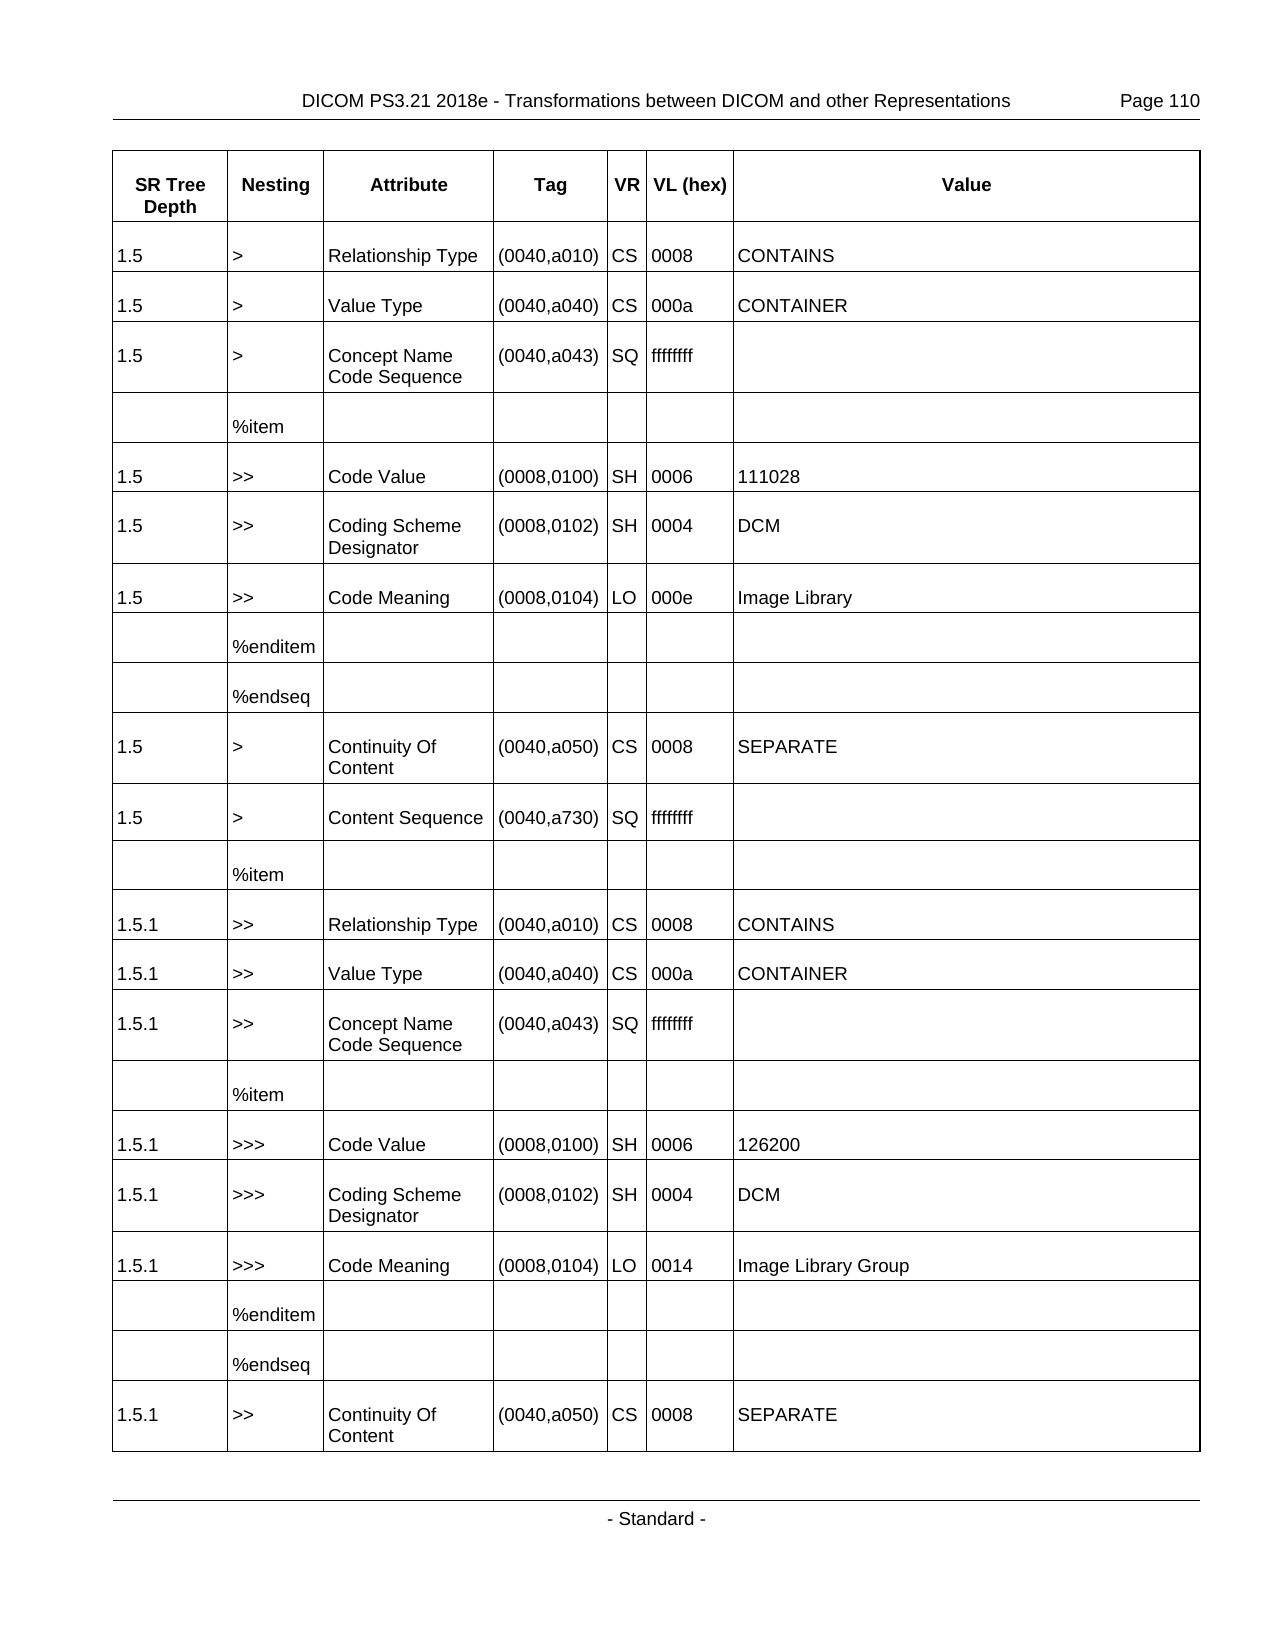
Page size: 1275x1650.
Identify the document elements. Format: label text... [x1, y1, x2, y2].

table_cell (0040,a040) [494, 272, 607, 321]
table_cell [494, 1281, 607, 1330]
table_cell [113, 1281, 227, 1330]
table_cell 000e [647, 564, 733, 612]
table_cell >> [228, 940, 323, 989]
table_cell [494, 1331, 607, 1380]
table_cell DCM [734, 492, 1199, 562]
table_cell [113, 393, 227, 442]
table_cell [734, 1331, 1199, 1380]
table_cell CONTAINER [734, 940, 1199, 989]
table_cell >> [228, 990, 323, 1060]
table_cell 0014 [647, 1232, 733, 1280]
table_cell (0040,a040) [494, 940, 607, 989]
table_header VL (hex) [647, 151, 733, 221]
table_cell [734, 841, 1199, 889]
table_cell SH [608, 1160, 646, 1231]
table_cell (0008,0104) [494, 564, 607, 612]
table_cell [494, 613, 607, 662]
table_cell 1.5.1 [113, 990, 227, 1060]
table_cell [608, 1281, 646, 1330]
table_cell 0006 [647, 443, 733, 491]
table_cell [734, 663, 1199, 712]
table_cell [324, 1331, 493, 1380]
table_cell Code Meaning [324, 1232, 493, 1280]
table_cell [734, 990, 1199, 1060]
table_cell ffffffff [647, 990, 733, 1060]
table_cell >> [228, 890, 323, 939]
table_cell Code Meaning [324, 564, 493, 612]
table_cell SQ [608, 322, 646, 392]
table_cell >> [228, 564, 323, 612]
table_cell [647, 1061, 733, 1110]
table_cell >> [228, 443, 323, 491]
table_cell SEPARATE [734, 1381, 1199, 1451]
table_cell LO [608, 1232, 646, 1280]
table_cell 1.5.1 [113, 890, 227, 939]
table_cell [608, 663, 646, 712]
table_cell 0008 [647, 222, 733, 271]
table_cell (0040,a010) [494, 890, 607, 939]
table_cell 0006 [647, 1111, 733, 1159]
table_cell LO [608, 564, 646, 612]
table_cell [494, 1061, 607, 1110]
table_cell 1.5 [113, 713, 227, 783]
table_cell [494, 841, 607, 889]
table_cell [113, 841, 227, 889]
table_cell Code Value [324, 1111, 493, 1159]
table_cell 000a [647, 940, 733, 989]
table_cell 1.5 [113, 564, 227, 612]
table_cell 1.5 [113, 492, 227, 562]
table_cell (0008,0102) [494, 1160, 607, 1231]
table_cell (0040,a050) [494, 713, 607, 783]
table_cell (0040,a010) [494, 222, 607, 271]
table_cell 0008 [647, 1381, 733, 1451]
table_cell [608, 841, 646, 889]
table_header Tag [494, 151, 607, 221]
table_cell (0040,a730) [494, 784, 607, 840]
table_cell %item [228, 1061, 323, 1110]
table_cell CS [608, 222, 646, 271]
table_cell [734, 784, 1199, 840]
table_cell %enditem [228, 613, 323, 662]
table_cell DCM [734, 1160, 1199, 1231]
table_cell 1.5.1 [113, 1160, 227, 1231]
table_cell ffffffff [647, 322, 733, 392]
table_cell 1.5 [113, 222, 227, 271]
table_cell Relationship Type [324, 890, 493, 939]
table_cell SEPARATE [734, 713, 1199, 783]
table_cell 0008 [647, 713, 733, 783]
table_cell > [228, 272, 323, 321]
table_cell [324, 613, 493, 662]
table_cell [113, 663, 227, 712]
table_cell 1.5.1 [113, 1381, 227, 1451]
table_cell [113, 1331, 227, 1380]
table_cell [324, 1061, 493, 1110]
table_cell Image Library Group [734, 1232, 1199, 1280]
table_cell [608, 393, 646, 442]
table_cell CONTAINER [734, 272, 1199, 321]
table_cell %endseq [228, 1331, 323, 1380]
table_cell [647, 1281, 733, 1330]
table_cell Coding Scheme Designator [324, 1160, 493, 1231]
table_header Nesting [228, 151, 323, 221]
table_cell (0008,0100) [494, 1111, 607, 1159]
table_cell (0040,a043) [494, 990, 607, 1060]
table_cell 0008 [647, 890, 733, 939]
table_cell CS [608, 1381, 646, 1451]
table_cell CONTAINS [734, 890, 1199, 939]
table_cell (0040,a050) [494, 1381, 607, 1451]
table_header Attribute [324, 151, 493, 221]
table_cell [734, 322, 1199, 392]
table_cell 1.5.1 [113, 1111, 227, 1159]
table_cell [647, 663, 733, 712]
table_cell CONTAINS [734, 222, 1199, 271]
table_cell 1.5 [113, 272, 227, 321]
table_cell [647, 393, 733, 442]
table_cell 1.5.1 [113, 1232, 227, 1280]
table_cell Continuity Of Content [324, 1381, 493, 1451]
table_cell [734, 1281, 1199, 1330]
table_cell 1.5 [113, 443, 227, 491]
table_cell [113, 613, 227, 662]
table_cell Content Sequence [324, 784, 493, 840]
table_cell [324, 1281, 493, 1330]
table_cell (0040,a043) [494, 322, 607, 392]
table_cell [734, 1061, 1199, 1110]
table_cell Concept Name Code Sequence [324, 990, 493, 1060]
table_cell Value Type [324, 272, 493, 321]
table_cell SQ [608, 784, 646, 840]
table_cell CS [608, 890, 646, 939]
table_cell %item [228, 393, 323, 442]
table_cell CS [608, 713, 646, 783]
table_cell > [228, 713, 323, 783]
table_cell SH [608, 443, 646, 491]
table_cell [494, 393, 607, 442]
table_cell >>> [228, 1160, 323, 1231]
table_cell %endseq [228, 663, 323, 712]
table_cell 126200 [734, 1111, 1199, 1159]
table_cell [608, 613, 646, 662]
table_cell Relationship Type [324, 222, 493, 271]
table_cell Image Library [734, 564, 1199, 612]
table_cell [734, 393, 1199, 442]
table_cell Concept Name Code Sequence [324, 322, 493, 392]
table_cell Code Value [324, 443, 493, 491]
table_cell %enditem [228, 1281, 323, 1330]
table_cell Value Type [324, 940, 493, 989]
table_cell (0008,0100) [494, 443, 607, 491]
table_cell 000a [647, 272, 733, 321]
table_cell (0008,0102) [494, 492, 607, 562]
table_header SR Tree Depth [113, 151, 227, 221]
table_cell > [228, 222, 323, 271]
table_cell [324, 663, 493, 712]
table_header Value [734, 151, 1199, 221]
table_cell Coding Scheme Designator [324, 492, 493, 562]
table_cell [608, 1331, 646, 1380]
table_cell Continuity Of Content [324, 713, 493, 783]
table_cell [647, 1331, 733, 1380]
table_cell > [228, 322, 323, 392]
table_cell SH [608, 492, 646, 562]
table_cell %item [228, 841, 323, 889]
table_cell CS [608, 940, 646, 989]
table_cell [324, 841, 493, 889]
table_cell [494, 663, 607, 712]
table_cell SH [608, 1111, 646, 1159]
table_cell [324, 393, 493, 442]
table_cell 0004 [647, 1160, 733, 1231]
table_cell 111028 [734, 443, 1199, 491]
table_cell CS [608, 272, 646, 321]
table_cell SQ [608, 990, 646, 1060]
table_cell > [228, 784, 323, 840]
table_header VR [608, 151, 646, 221]
table_cell [734, 613, 1199, 662]
table_cell [647, 613, 733, 662]
table_cell (0008,0104) [494, 1232, 607, 1280]
table_cell [113, 1061, 227, 1110]
table_cell >>> [228, 1111, 323, 1159]
table_cell 1.5 [113, 784, 227, 840]
table_cell >> [228, 1381, 323, 1451]
table_cell [608, 1061, 646, 1110]
table_cell >> [228, 492, 323, 562]
table_cell 1.5.1 [113, 940, 227, 989]
table_cell ffffffff [647, 784, 733, 840]
table_cell >>> [228, 1232, 323, 1280]
table_cell 1.5 [113, 322, 227, 392]
table_cell 0004 [647, 492, 733, 562]
table_cell [647, 841, 733, 889]
